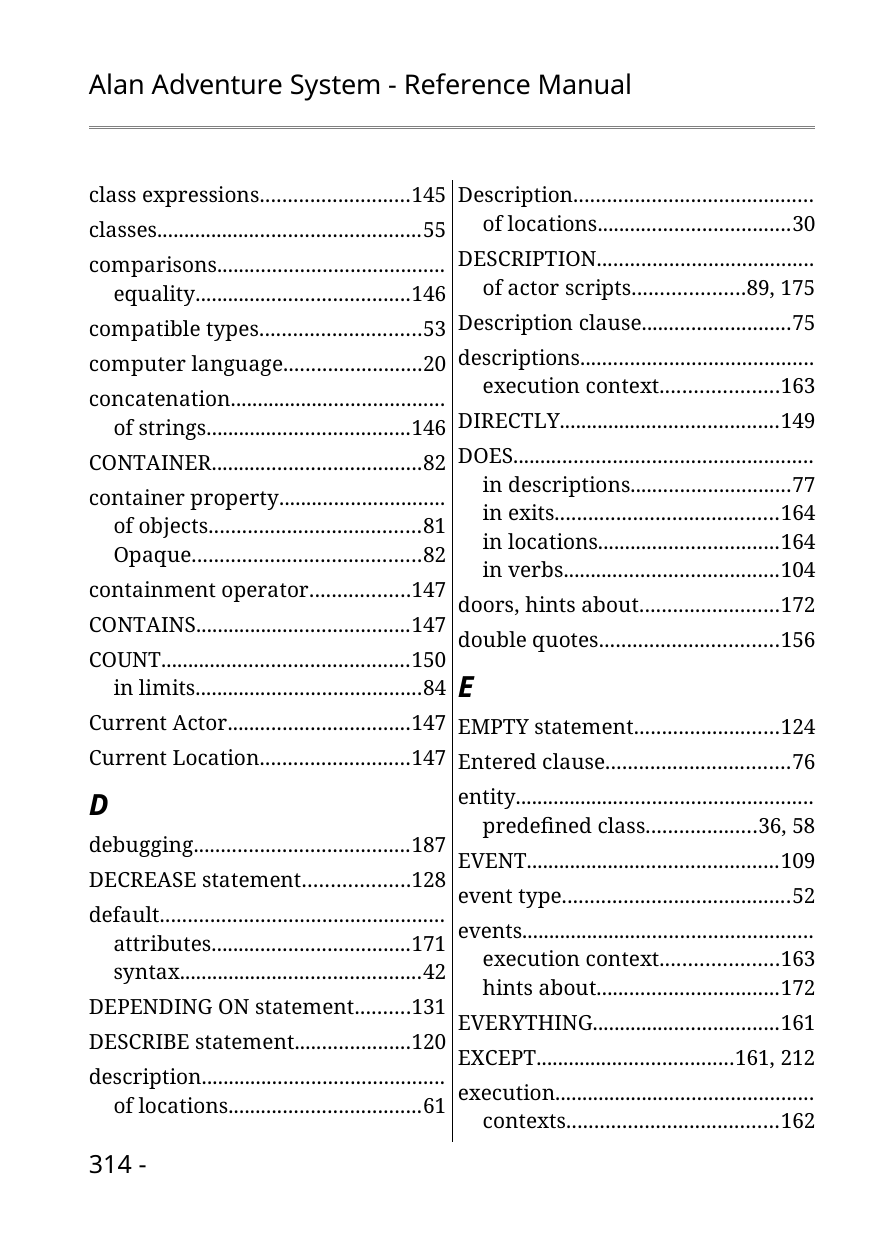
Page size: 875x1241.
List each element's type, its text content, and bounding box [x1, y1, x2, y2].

text EXCEPT 161, 212 [458, 1043, 815, 1071]
text DESCRIPTION [458, 244, 815, 272]
text execution context 163 [482, 944, 815, 973]
text DECREASE statement 128 [88, 865, 446, 893]
text classes 55 [88, 215, 446, 244]
text of objects 81 [113, 511, 446, 539]
text debugging 187 [88, 830, 446, 858]
text descriptions [458, 342, 815, 371]
text in verbs 104 [482, 555, 815, 584]
text attributes 171 [113, 928, 446, 957]
text DEPENDING ON statement 131 [88, 992, 446, 1021]
text hints about 172 [482, 973, 815, 1001]
text DOES [458, 441, 815, 469]
text of locations 30 [482, 209, 815, 237]
text execution [458, 1078, 815, 1106]
text Entered clause 76 [458, 747, 815, 776]
text comparisons [88, 250, 446, 279]
text events [458, 916, 815, 944]
text COUNT 150 [88, 644, 446, 673]
text CONTAINER 82 [88, 447, 446, 476]
text EVERYTHING 161 [458, 1008, 815, 1036]
text execution context 163 [482, 371, 815, 399]
text DESCRIBE statement 120 [88, 1027, 446, 1056]
text compatible types 53 [88, 314, 446, 342]
text computer language 20 [88, 349, 446, 377]
text syntax 42 [113, 957, 446, 986]
text Description clause 75 [458, 307, 815, 336]
text E [458, 666, 815, 706]
text Opaque 82 [113, 539, 446, 568]
text of strings 146 [113, 412, 446, 441]
text D [88, 784, 446, 823]
text Description [458, 180, 815, 209]
text entity [458, 782, 815, 811]
text containment operator 147 [88, 574, 446, 603]
text default [88, 900, 446, 928]
text container property [88, 482, 446, 511]
text of locations 61 [113, 1091, 446, 1119]
text of actor scripts 89, 175 [482, 272, 815, 301]
text DIRECTLY 149 [458, 406, 815, 434]
text equality 146 [113, 279, 446, 307]
text contexts 162 [482, 1106, 815, 1135]
text class expressions 145 [88, 180, 446, 209]
text CONTAINS 147 [88, 609, 446, 638]
text in descriptions 77 [482, 469, 815, 498]
text predefined class 36, 58 [482, 811, 815, 839]
text event type 52 [458, 881, 815, 909]
text concatenation [88, 384, 446, 412]
text description [88, 1062, 446, 1091]
text EVENT 109 [458, 846, 815, 874]
text double quotes 156 [458, 625, 815, 654]
text in exits 164 [482, 498, 815, 527]
text EMPTY statement 124 [458, 712, 815, 741]
text Current Actor 147 [88, 708, 446, 737]
text in limits 84 [113, 673, 446, 702]
text in locations 164 [482, 527, 815, 555]
text Current Location 147 [88, 743, 446, 772]
text doors, hints about 172 [458, 590, 815, 619]
